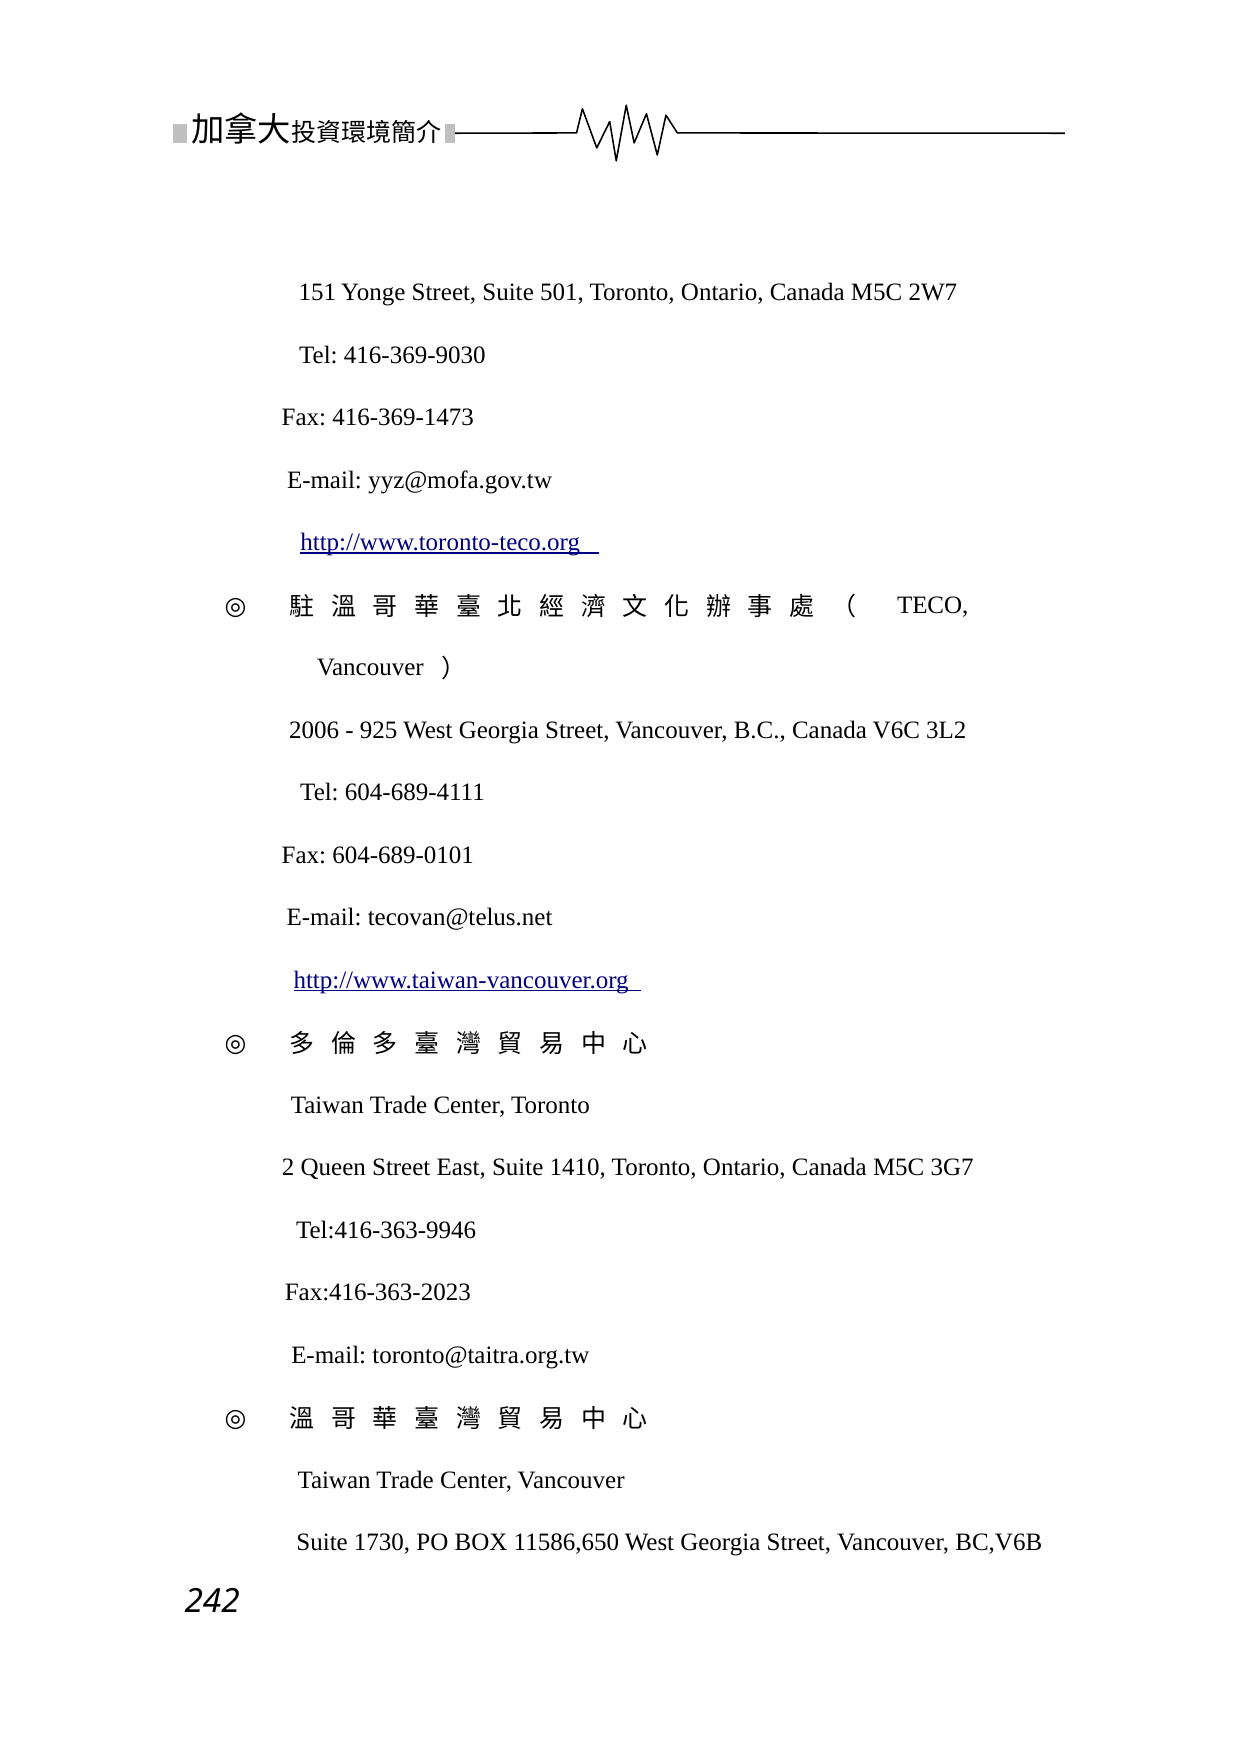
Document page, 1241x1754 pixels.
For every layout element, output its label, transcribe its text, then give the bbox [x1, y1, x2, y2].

text E-mail: tecovan@telus.net [207, 875, 1058, 938]
text Tel:416-363-9946 [207, 1188, 1058, 1250]
text Suite 1730, PO BOX 11586,650 West Georgia Street, Vancouver, BC,V6B [207, 1500, 1058, 1563]
text ◎ 駐溫哥華臺北經濟文化辦事處（TECO, Vancouver） [207, 563, 1058, 688]
text Fax:416-363-2023 [207, 1250, 1058, 1313]
text 151 Yonge Street, Suite 501, Toronto, Ontario, Canada M5C 2W7 [207, 250, 1058, 313]
text 2 Queen Street East, Suite 1410, Toronto, Ontario, Canada M5C 3G7 [207, 1125, 1058, 1188]
text E-mail: yyz@mofa.gov.tw [207, 438, 1058, 500]
text Fax: 416-369-1473 [207, 375, 1058, 438]
text http://www.toronto-teco.org [207, 500, 1058, 563]
text ◎ 溫哥華臺灣貿易中心 [207, 1375, 1058, 1438]
text Fax: 604-689-0101 [207, 813, 1058, 875]
text Tel: 416-369-9030 [207, 313, 1058, 375]
text Taiwan Trade Center, Vancouver [207, 1438, 1058, 1500]
text Taiwan Trade Center, Toronto [207, 1063, 1058, 1125]
text ◎ 多倫多臺灣貿易中心 [207, 1000, 1058, 1063]
text E-mail: toronto@taitra.org.tw [207, 1313, 1058, 1375]
text Tel: 604-689-4111 [207, 750, 1058, 813]
text http://www.taiwan-vancouver.org [207, 938, 1058, 1000]
text 2006 - 925 West Georgia Street, Vancouver, B.C., Canada V6C 3L2 [207, 688, 1058, 750]
